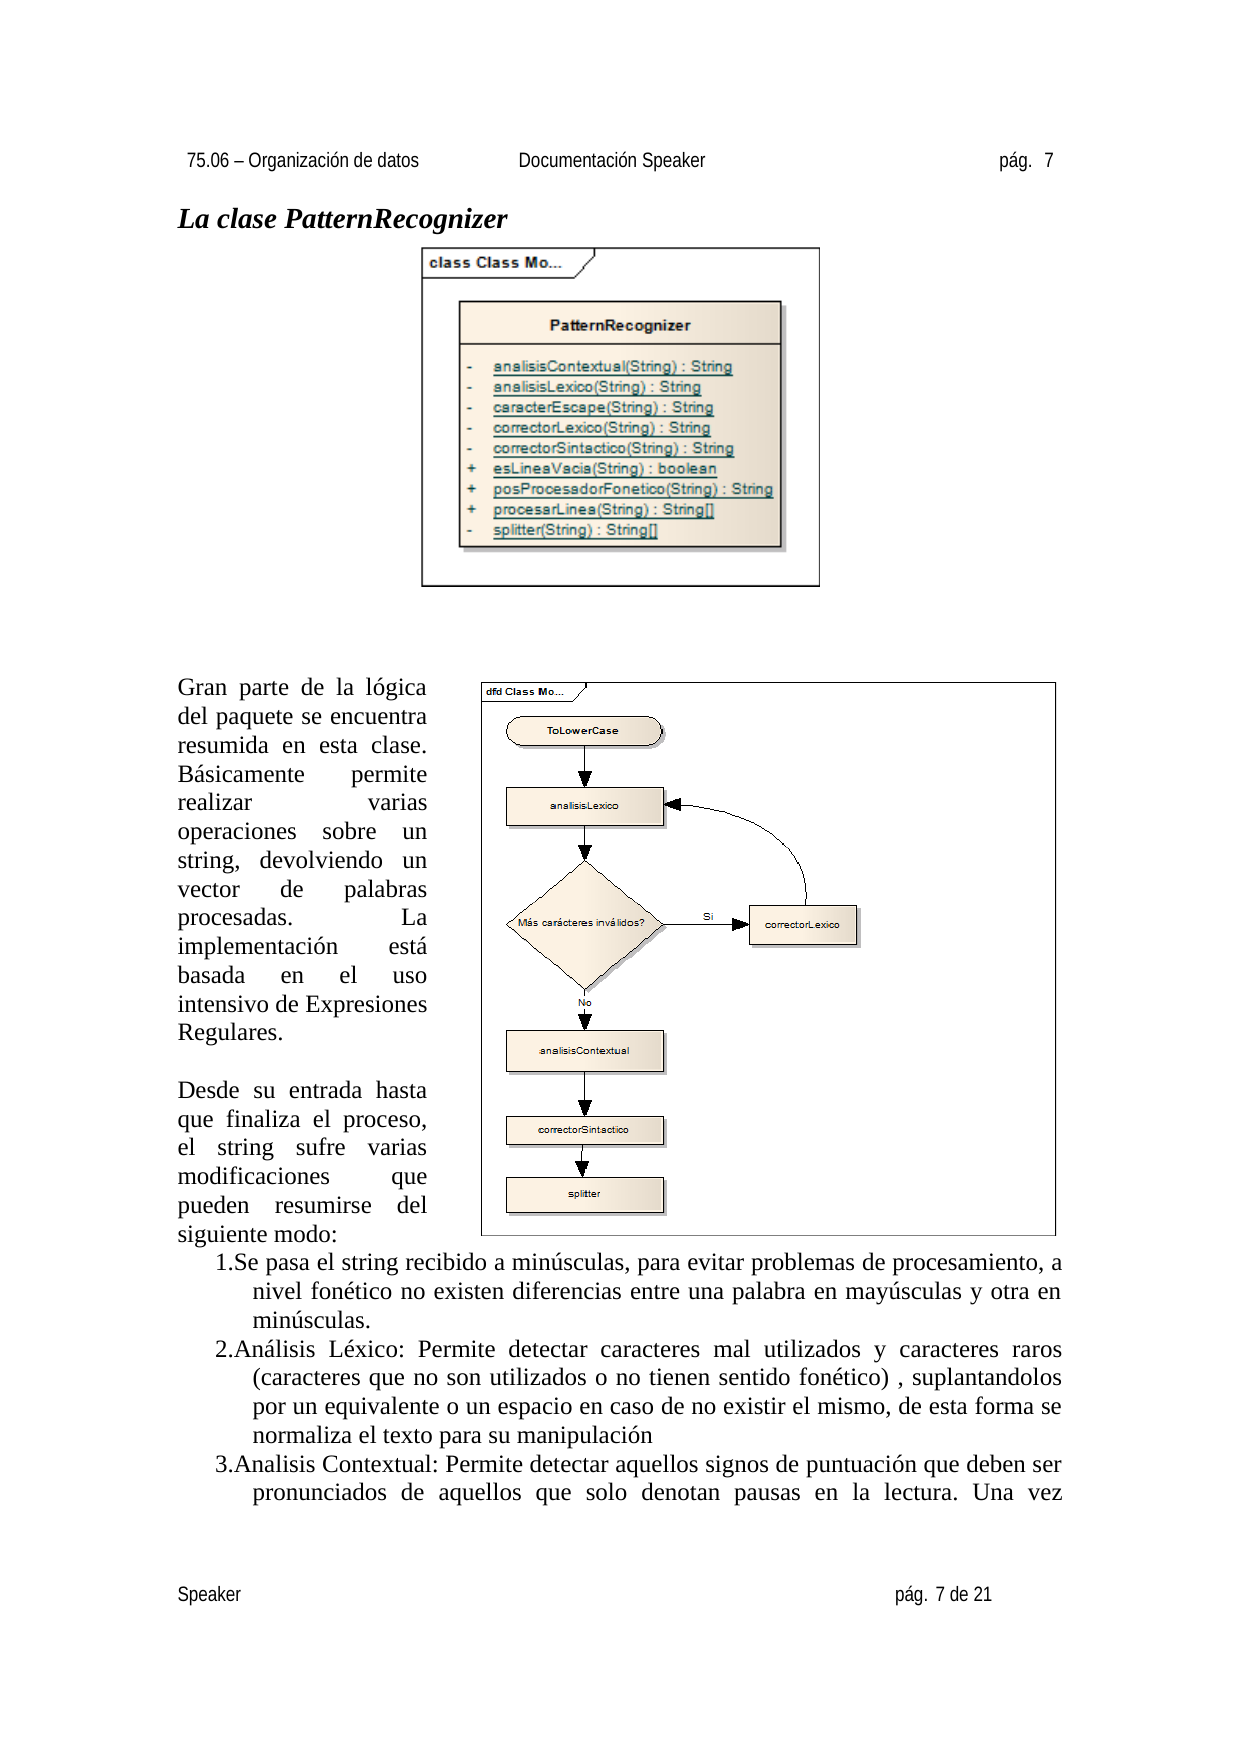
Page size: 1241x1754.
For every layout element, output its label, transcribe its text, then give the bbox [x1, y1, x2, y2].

text Gran parte de la lógica del paquete se encuentra resumida en esta clase. Básicamente permite realizar varias operaciones sobre un string, devolviendo un vector de palabras procesadas. La implementación está basada en el uso intensivo de Expresiones Regulares. [177, 672, 1063, 1046]
list Analisis Contextual: Permite detectar aquellos signos de puntuación que deben ser pronunciados de aquellos que solo denotan pausas en la lectura. Una vez [215, 1449, 1063, 1506]
list Análisis Léxico: Permite detectar caracteres mal utilizados y caracteres raros (caracteres que no son utilizados o no tienen sentido fonético) , suplantandolos por un equivalente o un espacio en caso de no existir el mismo, de esta forma se normaliza el texto para su manipulación [215, 1334, 1063, 1449]
picture [420, 247, 820, 587]
list Se pasa el string recibido a minúsculas, para evitar problemas de procesamiento, a nivel fonético no existen diferencias entre una palabra en mayúsculas y otra en minúsculas. [215, 1247, 1063, 1334]
picture [480, 681, 1057, 1236]
subtitle La clase PatternRecognizer [177, 201, 1063, 234]
text Desde su entrada hasta que finaliza el proceso, el string sufre varias modificaciones que pueden resumirse del siguiente modo: [177, 1075, 1063, 1247]
